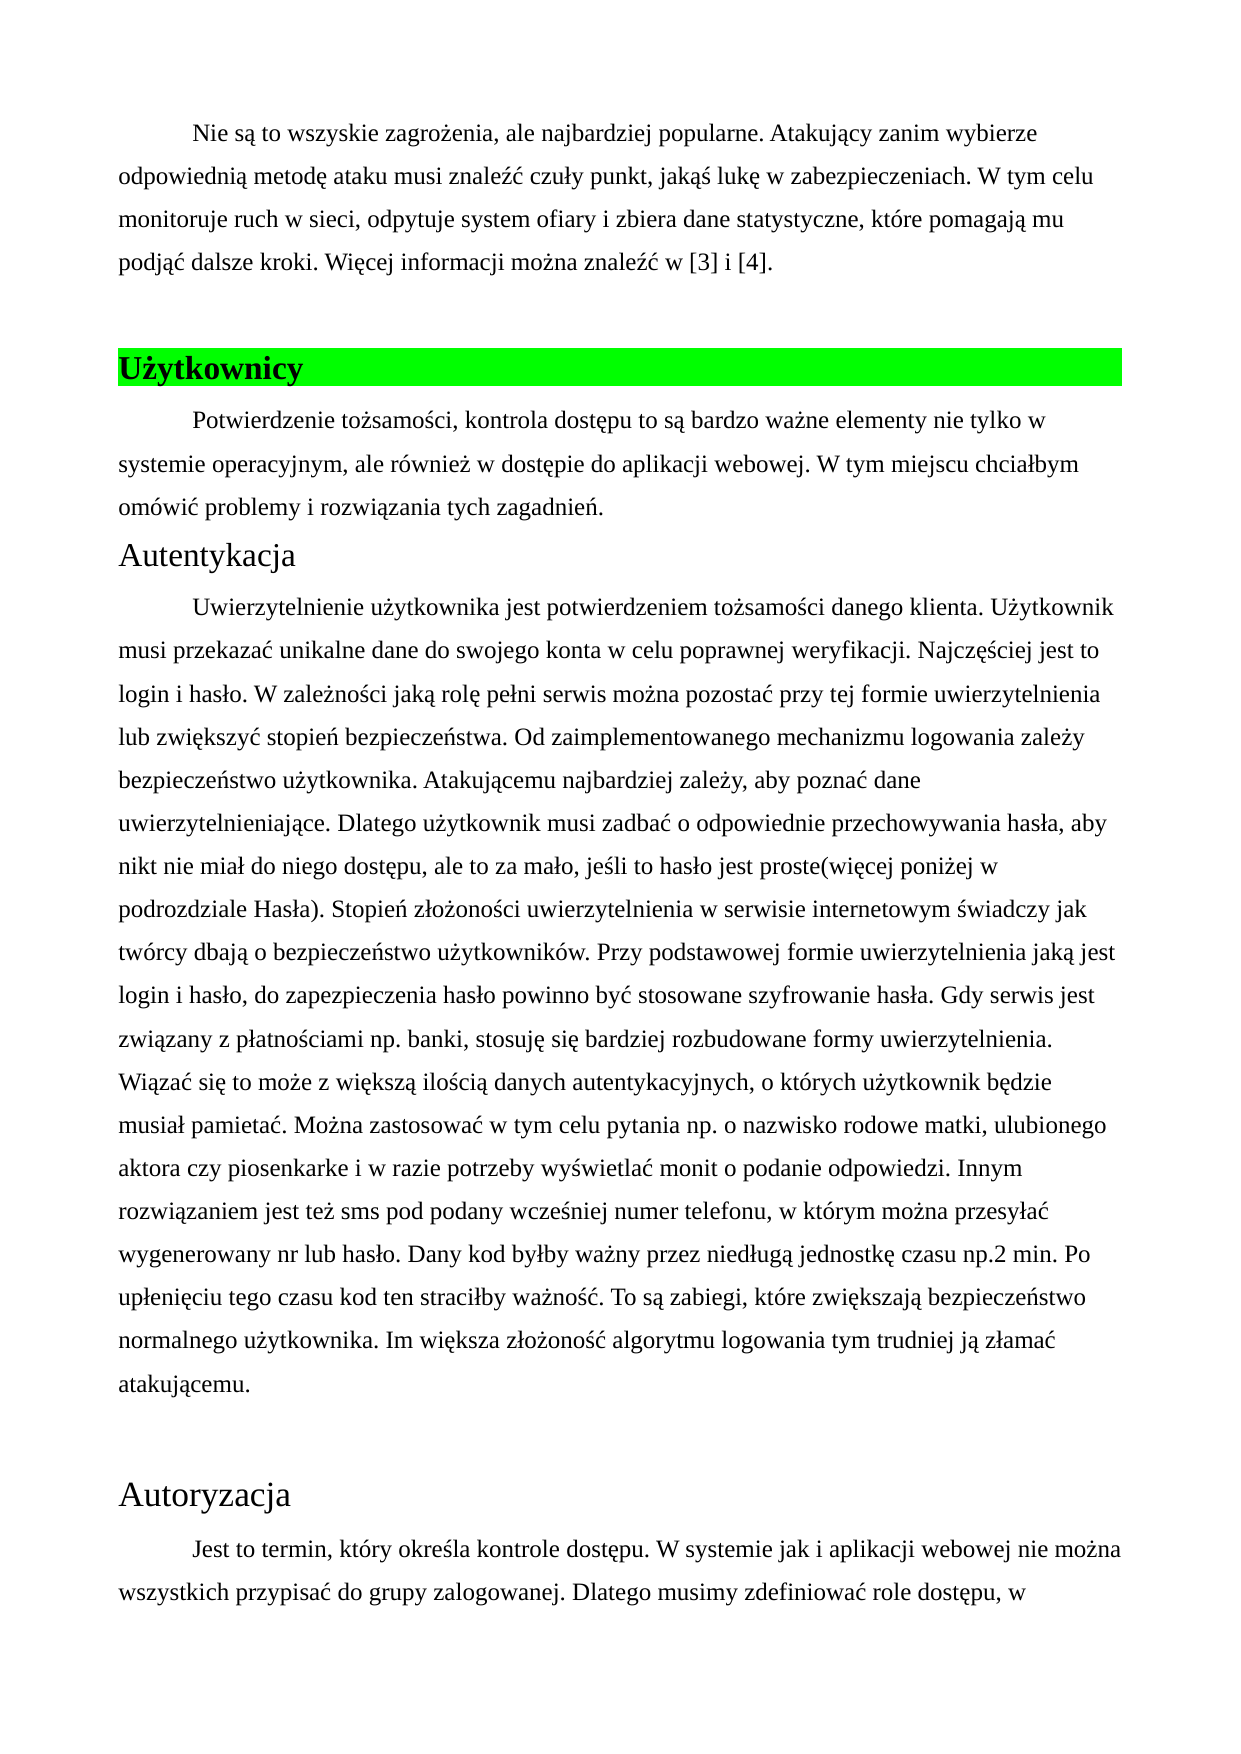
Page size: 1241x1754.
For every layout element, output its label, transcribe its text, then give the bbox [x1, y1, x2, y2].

text Uwierzytelnienie użytkownika jest potwierdzeniem tożsamości danego klienta. Użytkownik musi przekazać unikalne dane do swojego konta w celu poprawnej weryfikacji. Najczęściej jest to login i hasło. W zależności jaką rolę pełni serwis można pozostać przy tej formie uwierzytelnienia lub zwiększyć stopień bezpieczeństwa. Od zaimplementowanego mechanizmu logowania zależy bezpieczeństwo użytkownika. Atakującemu najbardziej zależy, aby poznać dane uwierzytelnieniające. Dlatego użytkownik musi zadbać o odpowiednie przechowywania hasła, aby nikt nie miał do niego dostępu, ale to za mało, jeśli to hasło jest proste(więcej poniżej w podrozdziale Hasła). Stopień złożoności uwierzytelnienia w serwisie internetowym świadczy jak twórcy dbają o bezpieczeństwo użytkowników. Przy podstawowej formie uwierzytelnienia jaką jest login i hasło, do zapezpieczenia hasło powinno być stosowane szyfrowanie hasła. Gdy serwis jest związany z płatnościami np. banki, stosuję się bardziej rozbudowane formy uwierzytelnienia. Wiązać się to może z większą ilością danych autentykacyjnych, o których użytkownik będzie musiał pamietać. Można zastosować w tym celu pytania np. o nazwisko rodowe matki, ulubionego aktora czy piosenkarke i w razie potrzeby wyświetlać monit o podanie odpowiedzi. Innym rozwiązaniem jest też sms pod podany wcześniej numer telefonu, w którym można przesyłać wygenerowany nr lub hasło. Dany kod byłby ważny przez niedługą jednostkę czasu np.2 min. Po upłenięciu tego czasu kod ten straciłby ważność. To są zabiegi, które zwiększają bezpieczeństwo normalnego użytkownika. Im większa złożoność algorytmu logowania tym trudniej ją złamać atakującemu. [118, 592, 1122, 1397]
text Autentykacja [118, 535, 1122, 573]
text Użytkownicy [118, 348, 1122, 386]
text Nie są to wszyskie zagrożenia, ale najbardziej popularne. Atakujący zanim wybierze odpowiednią metodę ataku musi znaleźć czuły punkt, jakąś lukę w zabezpieczeniach. W tym celu monitoruje ruch w sieci, odpytuje system ofiary i zbiera dane statystyczne, które pomagają mu podjąć dalsze kroki. Więcej informacji można znaleźć w [3] i [4]. [118, 118, 1122, 276]
text Jest to termin, który określa kontrole dostępu. W systemie jak i aplikacji webowej nie można wszystkich przypisać do grupy zalogowanej. Dlatego musimy zdefiniować role dostępu, w [118, 1534, 1122, 1606]
text Potwierdzenie tożsamości, kontrola dostępu to są bardzo ważne elementy nie tylko w systemie operacyjnym, ale również w dostępie do aplikacji webowej. W tym miejscu chciałbym omówić problemy i rozwiązania tych zagadnień. [118, 406, 1122, 521]
text Autoryzacja [118, 1473, 1122, 1514]
